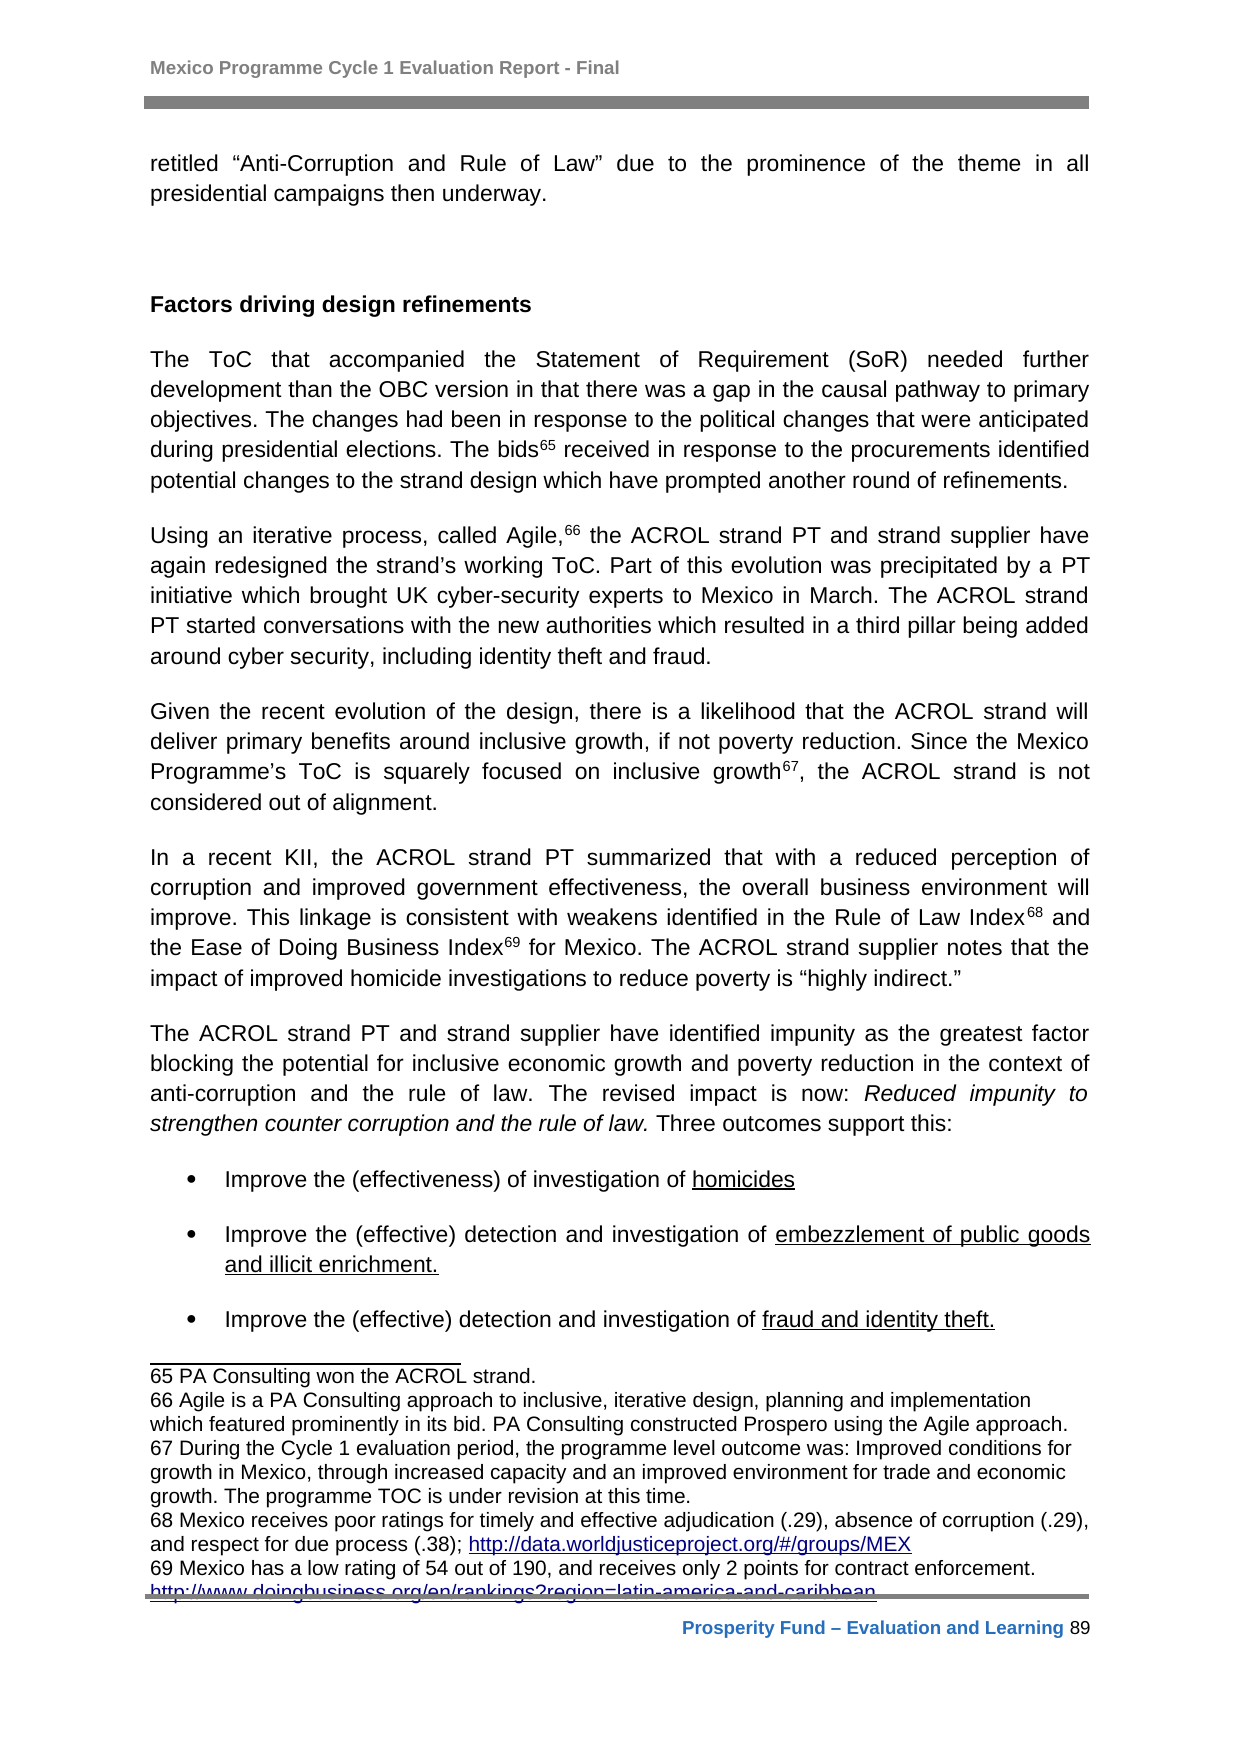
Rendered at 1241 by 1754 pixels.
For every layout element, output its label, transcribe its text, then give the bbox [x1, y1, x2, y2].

text The ToC that accompanied the Statement of Requirement (SoR) needed further development than the OBC version in that there was a gap in the causal pathway to primary objectives. The changes had been in response to the political changes that were anticipated during presidential elections. The bids received in response to the procurements identified potential changes to the strand design which have prompted another round of refinements. [150, 346, 1090, 493]
list Improve the (effectiveness) of investigation of homicides [187, 1166, 1090, 1192]
text In a recent KII, the ACROL strand PT summarized that with a reduced perception of corruption and improved government effectiveness, the overall business environment will improve. This linkage is consistent with weakens identified in the Rule of Law Index and the Ease of Doing Business Index for Mexico. The ACROL strand supplier notes that the impact of improved homicide investigations to reduce poverty is “highly indirect.” [150, 844, 1090, 991]
text During the Cycle 1 evaluation period, the programme level outcome was: Improved conditions for growth in Mexico, through increased capacity and an improved environment for trade and economic growth. The programme TOC is under revision at this time. [150, 1436, 1090, 1508]
text Mexico receives poor ratings for timely and effective adjudication (.29), absence of corruption (.29), and respect for due process (.38); http://data.worldjusticeproject.org/#/groups/MEX [150, 1508, 1090, 1556]
list Improve the (effective) detection and investigation of fraud and identity theft. [187, 1306, 1090, 1333]
text Using an iterative process, called Agile, the ACROL strand PT and strand supplier have again redesigned the strand’s working ToC. Part of this evolution was precipitated by a PT initiative which brought UK cyber-security experts to Mexico in March. The ACROL strand PT started conversations with the new authorities which resulted in a third pillar being added around cyber security, including identity theft and fraud. [150, 522, 1090, 669]
list Improve the (effective) detection and investigation of embezzlement of public goods and illicit enrichment. [187, 1221, 1090, 1277]
text Mexico has a low rating of 54 out of 190, and receives only 2 points for contract enforcement. http://www.doingbusiness.org/en/rankings?region=latin-america-and-caribbean [150, 1556, 1090, 1604]
text The ACROL strand PT and strand supplier have identified impunity as the greatest factor blocking the potential for inclusive economic growth and poverty reduction in the context of anti-corruption and the rule of law. The revised impact is now: Reduced impunity to strengthen counter corruption and the rule of law. Three outcomes support this: [150, 1020, 1090, 1137]
text retitled “Anti-Corruption and Rule of Law” due to the prominence of the theme in all presidential campaigns then underway. [150, 150, 1090, 207]
text PA Consulting won the ACROL strand. [150, 1364, 1090, 1388]
text Factors driving design refinements [150, 291, 1090, 317]
text Given the recent evolution of the design, there is a likelihood that the ACROL strand will deliver primary benefits around inclusive growth, if not poverty reduction. Since the Mexico Programme’s ToC is squarely focused on inclusive growth, the ACROL strand is not considered out of alignment. [150, 698, 1090, 815]
text Agile is a PA Consulting approach to inclusive, iterative design, planning and implementation which featured prominently in its bid. PA Consulting constructed Prospero using the Agile approach. [150, 1388, 1090, 1436]
